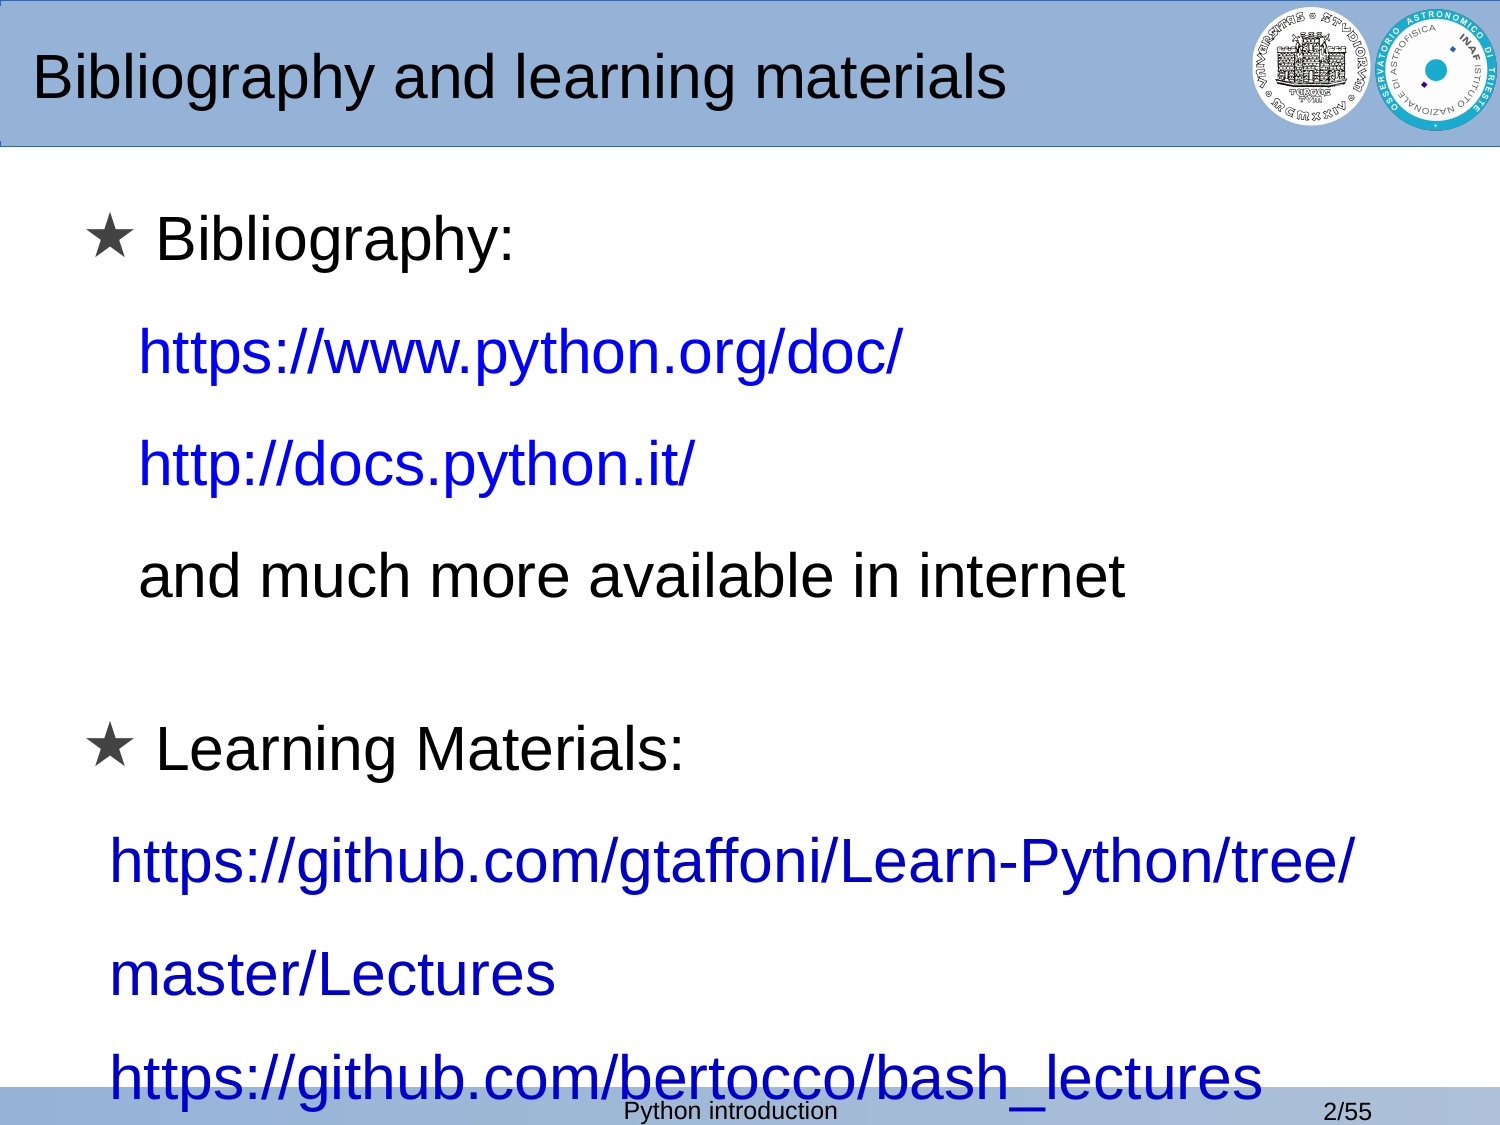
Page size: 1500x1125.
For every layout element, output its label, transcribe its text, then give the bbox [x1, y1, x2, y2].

picture [1253, 0, 1500, 153]
list Bibliography: https://www.python.org/doc/ http://docs.python.it/ and much more available in internet Learning Materials: https://github.com/gtaffoni/Learn-Python/tree/master/Lectures https://github.com/bertocco/bash_lectures [23, 153, 1500, 1054]
text_box Bibliography and learning materials [0, 5, 1253, 141]
